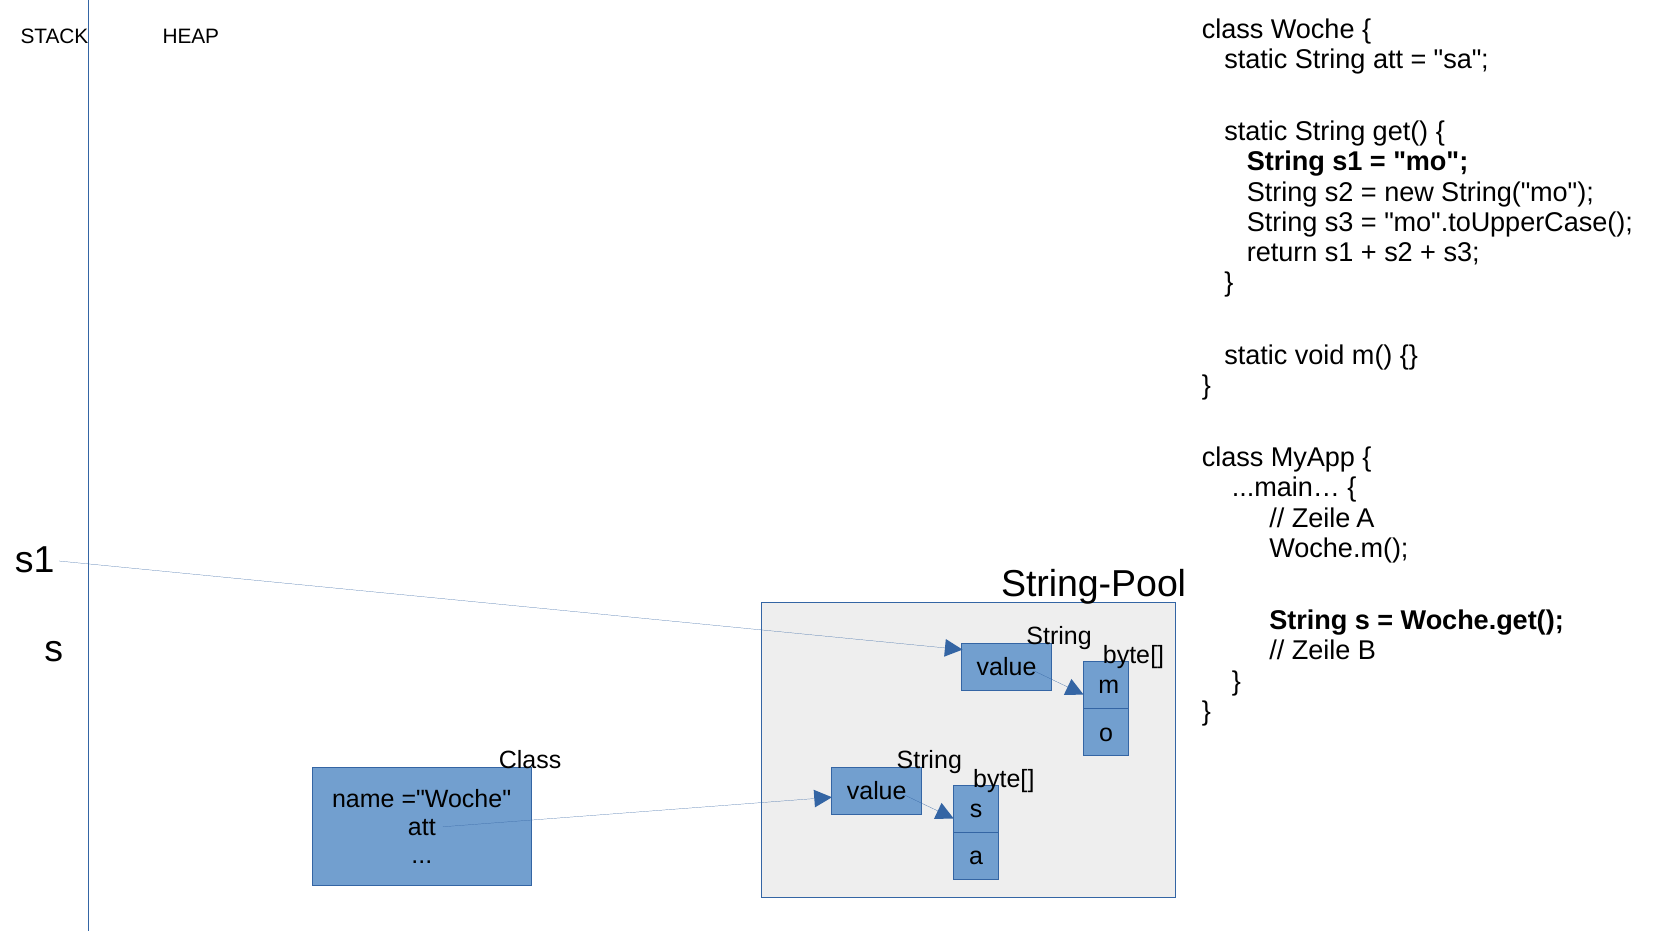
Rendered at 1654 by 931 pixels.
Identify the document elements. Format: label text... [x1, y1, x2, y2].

text_box o [1083, 708, 1129, 756]
text_box Class [484, 738, 577, 782]
text_box value [831, 767, 922, 815]
text_box [1052, 658, 1088, 692]
text_box s [29, 620, 78, 677]
text_box String [1011, 614, 1107, 658]
text_box byte[] [958, 757, 1050, 801]
text_box STACK [5, 17, 124, 63]
text_box [922, 782, 958, 816]
text_box name ="Woche" att ... [312, 767, 532, 886]
text_box class Woche { static String att = "sa"; static String get() { String s1 = "mo"; String s2 = new String("mo"); String s3 = "mo".toUpperCase(); return s1 + s2 + s3; } static void m() {} } class MyApp { ...main… { // Zeile A Woche.m(); String s = Woche.get(); // Zeile B } } [1187, 6, 1648, 734]
text_box [761, 631, 1176, 898]
text_box s [953, 785, 999, 832]
text_box String [881, 738, 978, 782]
text_box byte[] [1088, 633, 1180, 677]
text_box a [953, 832, 999, 880]
text_box [761, 602, 1176, 647]
text_box value [961, 643, 1052, 691]
text_box String-Pool [986, 555, 1201, 612]
text_box m [1083, 661, 1129, 708]
text_box s1 [0, 531, 70, 589]
text_box HEAP [147, 17, 266, 63]
